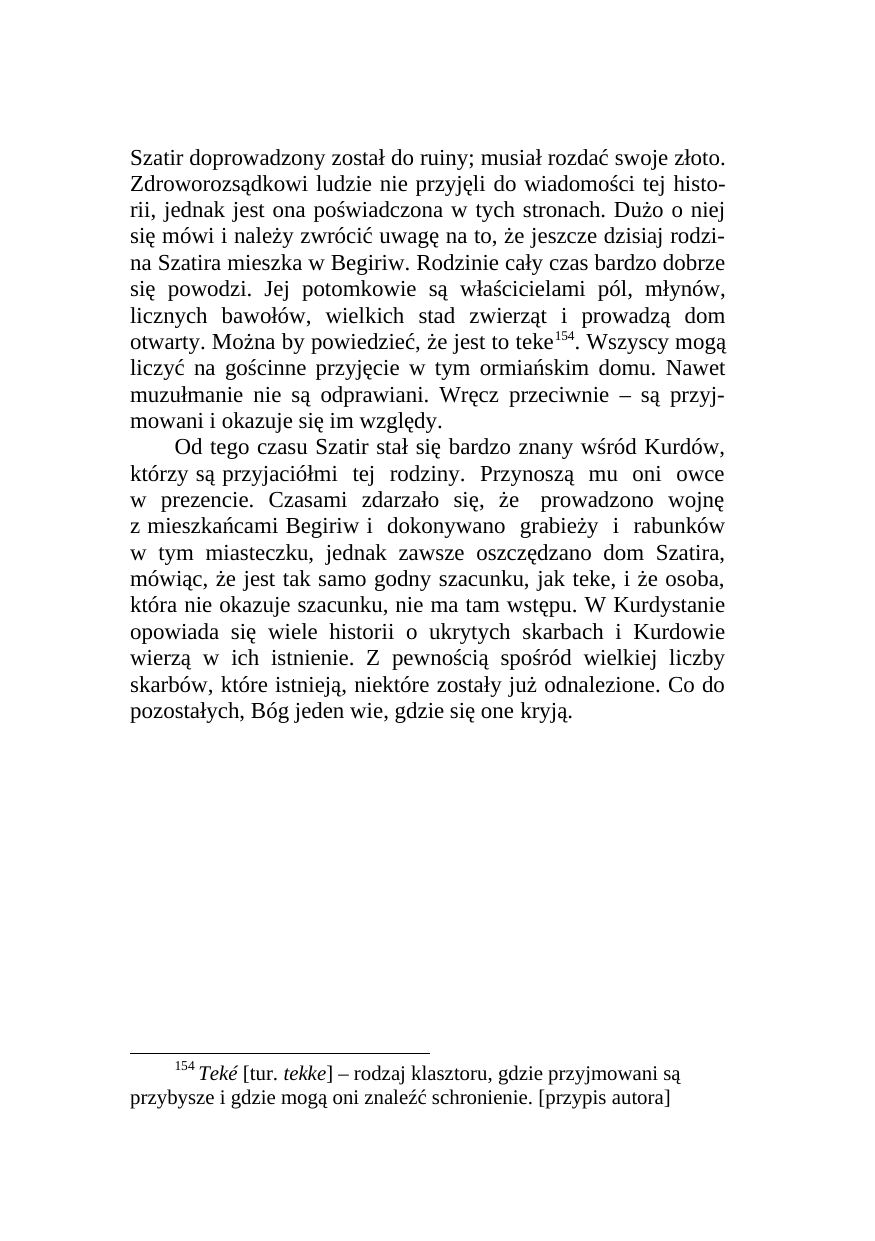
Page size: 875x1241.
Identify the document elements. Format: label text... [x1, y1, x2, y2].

text Od tego czasu Szatir stał się bardzo znany wśród Kurdów, którzy są przyjaciółmi tej rodziny. Przynoszą mu oni owce w prezencie. Czasami zdarzało się, że prowadzono wojnę z mieszkańcami Begiriw i dokonywano grabieży i rabunków w tym miasteczku, jednak zawsze oszczędzano dom Szatira, mówiąc, że jest tak samo godny szacunku, jak teke, i że osoba, która nie okazuje szacunku, nie ma tam wstępu. W Kurdystanie opowiada się wiele historii o ukrytych skarbach i Kurdowie wierzą w ich istnienie. Z pewnością spośród wielkiej liczby skarbów, które istnieją, niektóre zostały już odnalezione. Co do pozostałych, Bóg jeden wie, gdzie się one kryją. [130, 433, 726, 723]
text 154 Teké [tur. tekke] – rodzaj klasztoru, gdzie przyjmowani są przybysze i gdzie mogą oni znaleźć schronienie. [przypis autora] [130, 1052, 755, 1109]
text Szatir doprowadzony został do ruiny; musiał rozdać swoje złoto. Zdroworozsądkowi ludzie nie przyjęli do wiadomości tej histo- rii, jednak jest ona poświadczona w tych stronach. Dużo o niej się mówi i należy zwrócić uwagę na to, że jeszcze dzisiaj rodzi- na Szatira mieszka w Begiriw. Rodzinie cały czas bardzo dobrze się powodzi. Jej potomkowie są właścicielami pól, młynów, licznych bawołów, wielkich stad zwierząt i prowadzą dom otwarty. Można by powiedzieć, że jest to teke154. Wszyscy mogą liczyć na gościnne przyjęcie w tym ormiańskim domu. Nawet muzułmanie nie są odprawiani. Wręcz przeciwnie – są przyj- mowani i okazuje się im względy. [130, 143, 726, 433]
